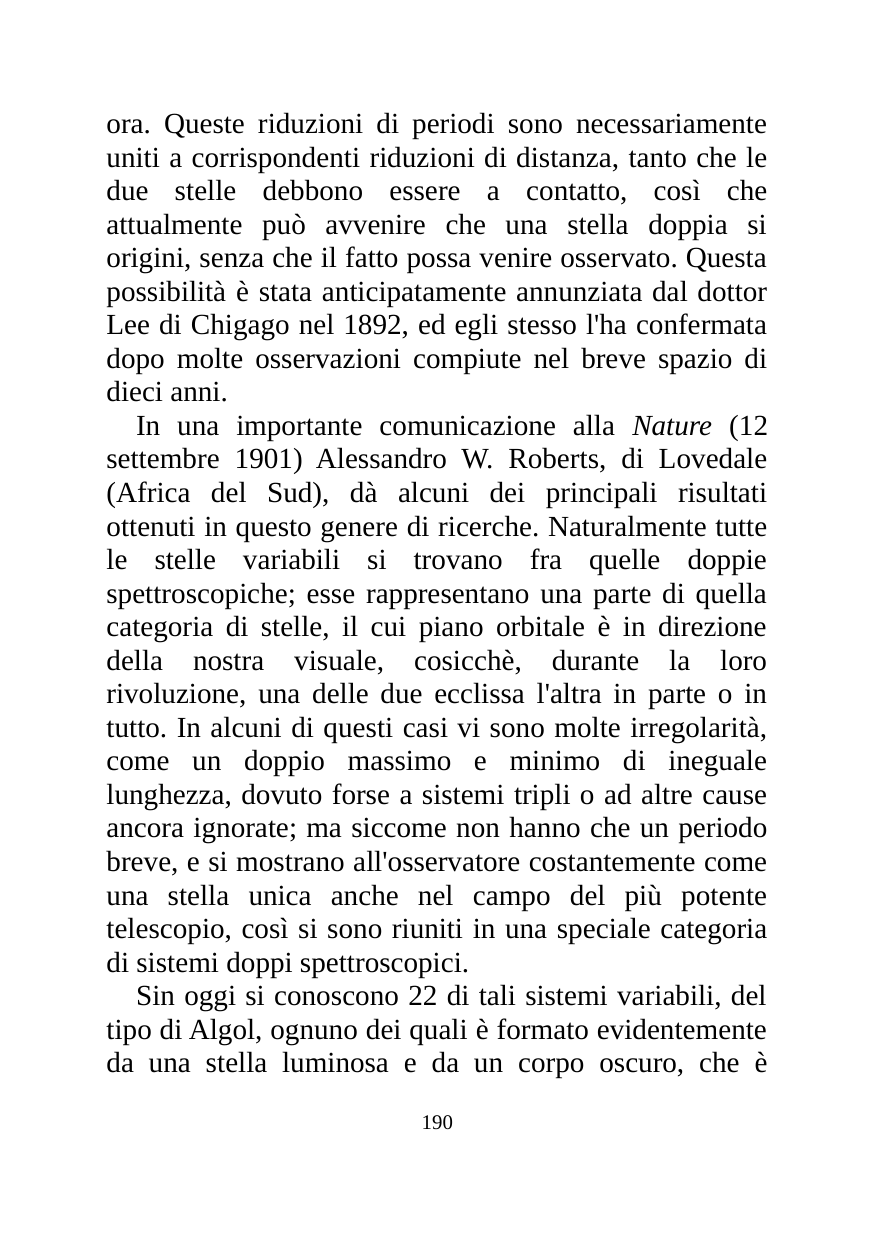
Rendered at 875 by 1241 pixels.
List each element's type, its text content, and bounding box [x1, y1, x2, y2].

text In una importante comunicazione alla Nature (12 settembre 1901) Alessandro W. Roberts, di Lovedale (Africa del Sud), dà alcuni dei principali risultati ottenuti in questo genere di ricerche. Naturalmente tutte le stelle variabili si trovano fra quelle doppie spettroscopiche; esse rappresentano una parte di quella categoria di stelle, il cui piano orbitale è in direzione della nostra visuale, cosicchè, durante la loro rivoluzione, una delle due ecclissa l'altra in parte o in tutto. In alcuni di questi casi vi sono molte irregolarità, come un doppio massimo e minimo di ineguale lunghezza, dovuto forse a sistemi tripli o ad altre cause ancora ignorate; ma siccome non hanno che un periodo breve, e si mostrano all'osservatore costantemente come una stella unica anche nel campo del più potente telescopio, così si sono riuniti in una speciale categoria di sistemi doppi spettroscopici. [106, 408, 768, 978]
text ora. Queste riduzioni di periodi sono necessariamente uniti a corrispondenti riduzioni di distanza, tanto che le due stelle debbono essere a contatto, così che attualmente può avvenire che una stella doppia si origini, senza che il fatto possa venire osservato. Questa possibilità è stata anticipatamente annunziata dal dottor Lee di Chigago nel 1892, ed egli stesso l'ha confermata dopo molte osservazioni compiute nel breve spazio di dieci anni. [106, 106, 768, 408]
text Sin oggi si conoscono 22 di tali sistemi variabili, del tipo di Algol, ognuno dei quali è formato evidentemente da una stella luminosa e da un corpo oscuro, che è [106, 978, 768, 1079]
